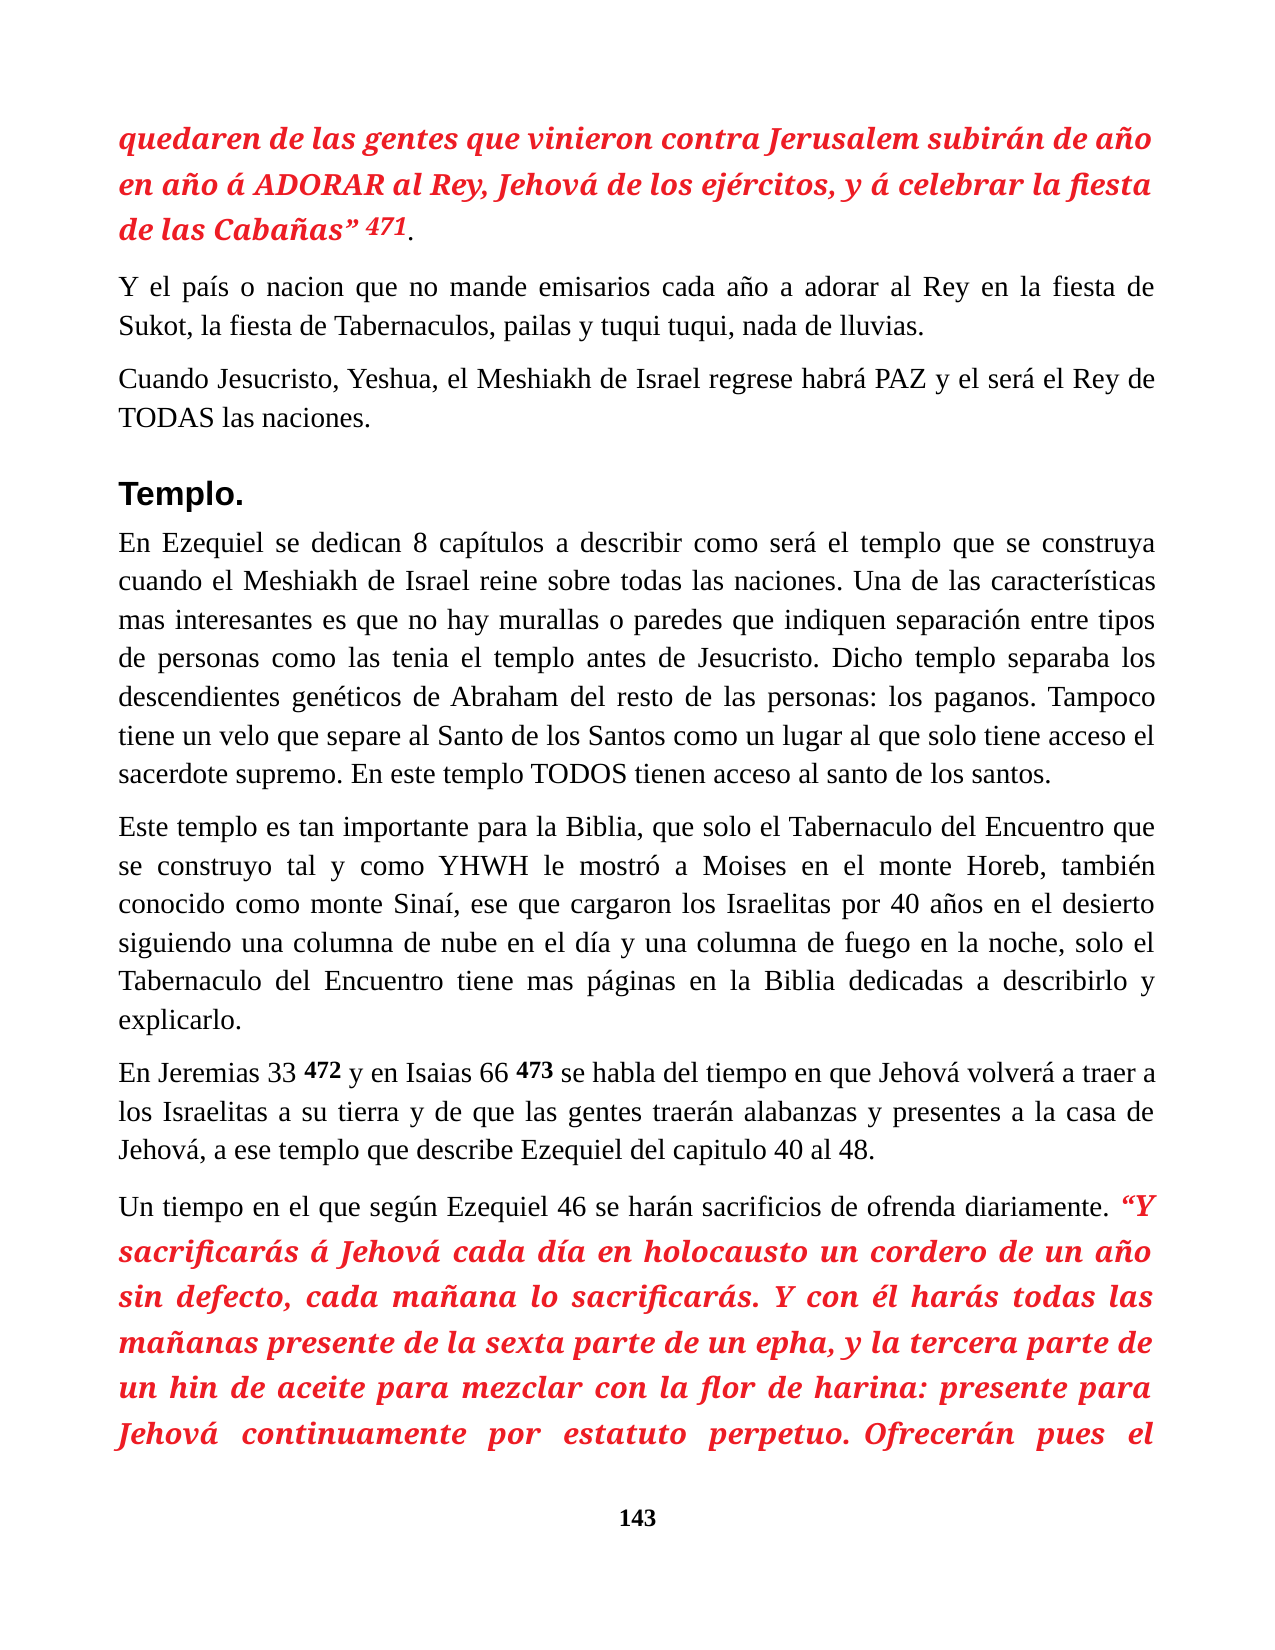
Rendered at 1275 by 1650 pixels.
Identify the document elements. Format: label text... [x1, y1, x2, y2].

text Este templo es tan importante para la Biblia, que solo el Tabernaculo del Encuentro que se construyo tal y como YHWH le mostró a Moises en el monte Horeb, también conocido como monte Sinaí, ese que cargaron los Israelitas por 40 años en el desierto siguiendo una columna de nube en el día y una columna de fuego en la noche, solo el Tabernaculo del Encuentro tiene mas páginas en la Biblia dedicadas a describirlo y explicarlo. [118, 809, 1157, 1036]
text En Jeremias 33 y en Isaias 66 se habla del tiempo en que Jehová volverá a traer a los Israelitas a su tierra y de que las gentes traerán alabanzas y presentes a la casa de Jehová, a ese templo que describe Ezequiel del capitulo 40 al 48. [118, 1055, 1157, 1166]
text Y el país o nacion que no mande emisarios cada año a adorar al Rey en la fiesta de Sukot, la fiesta de Tabernaculos, pailas y tuqui tuqui, nada de lluvias. [118, 269, 1157, 342]
text En Ezequiel se dedican 8 capítulos a describir como será el templo que se construya cuando el Meshiakh de Israel reine sobre todas las naciones. Una de las características mas interesantes es que no hay murallas o paredes que indiquen separación entre tipos de personas como las tenia el templo antes de Jesucristo. Dicho templo separaba los descendientes genéticos de Abraham del resto de las personas: los paganos. Tampoco tiene un velo que separe al Santo de los Santos como un lugar al que solo tiene acceso el sacerdote supremo. En este templo TODOS tienen acceso al santo de los santos. [118, 525, 1157, 790]
text Cuando Jesucristo, Yeshua, el Meshiakh de Israel regrese habrá PAZ y el será el Rey de TODAS las naciones. [118, 361, 1157, 433]
text quedaren de las gentes que vinieron contra Jerusalem subirán de año en año á ADORAR al Rey, Jehová de los ejércitos, y á celebrar la fiesta de las Cabañas” . [118, 118, 1157, 249]
subtitle Templo. [118, 474, 1157, 512]
text Un tiempo en el que según Ezequiel 46 se harán sacrificios de ofrenda diariamente. “Y sacrificarás á Jehová cada día en holocausto un cordero de un año sin defecto, cada mañana lo sacrificarás. Y con él harás todas las mañanas presente de la sexta parte de un epha, y la tercera parte de un hin de aceite para mezclar con la flor de harina: presente para Jehová continuamente por estatuto perpetuo. Ofrecerán pues el [118, 1185, 1157, 1453]
